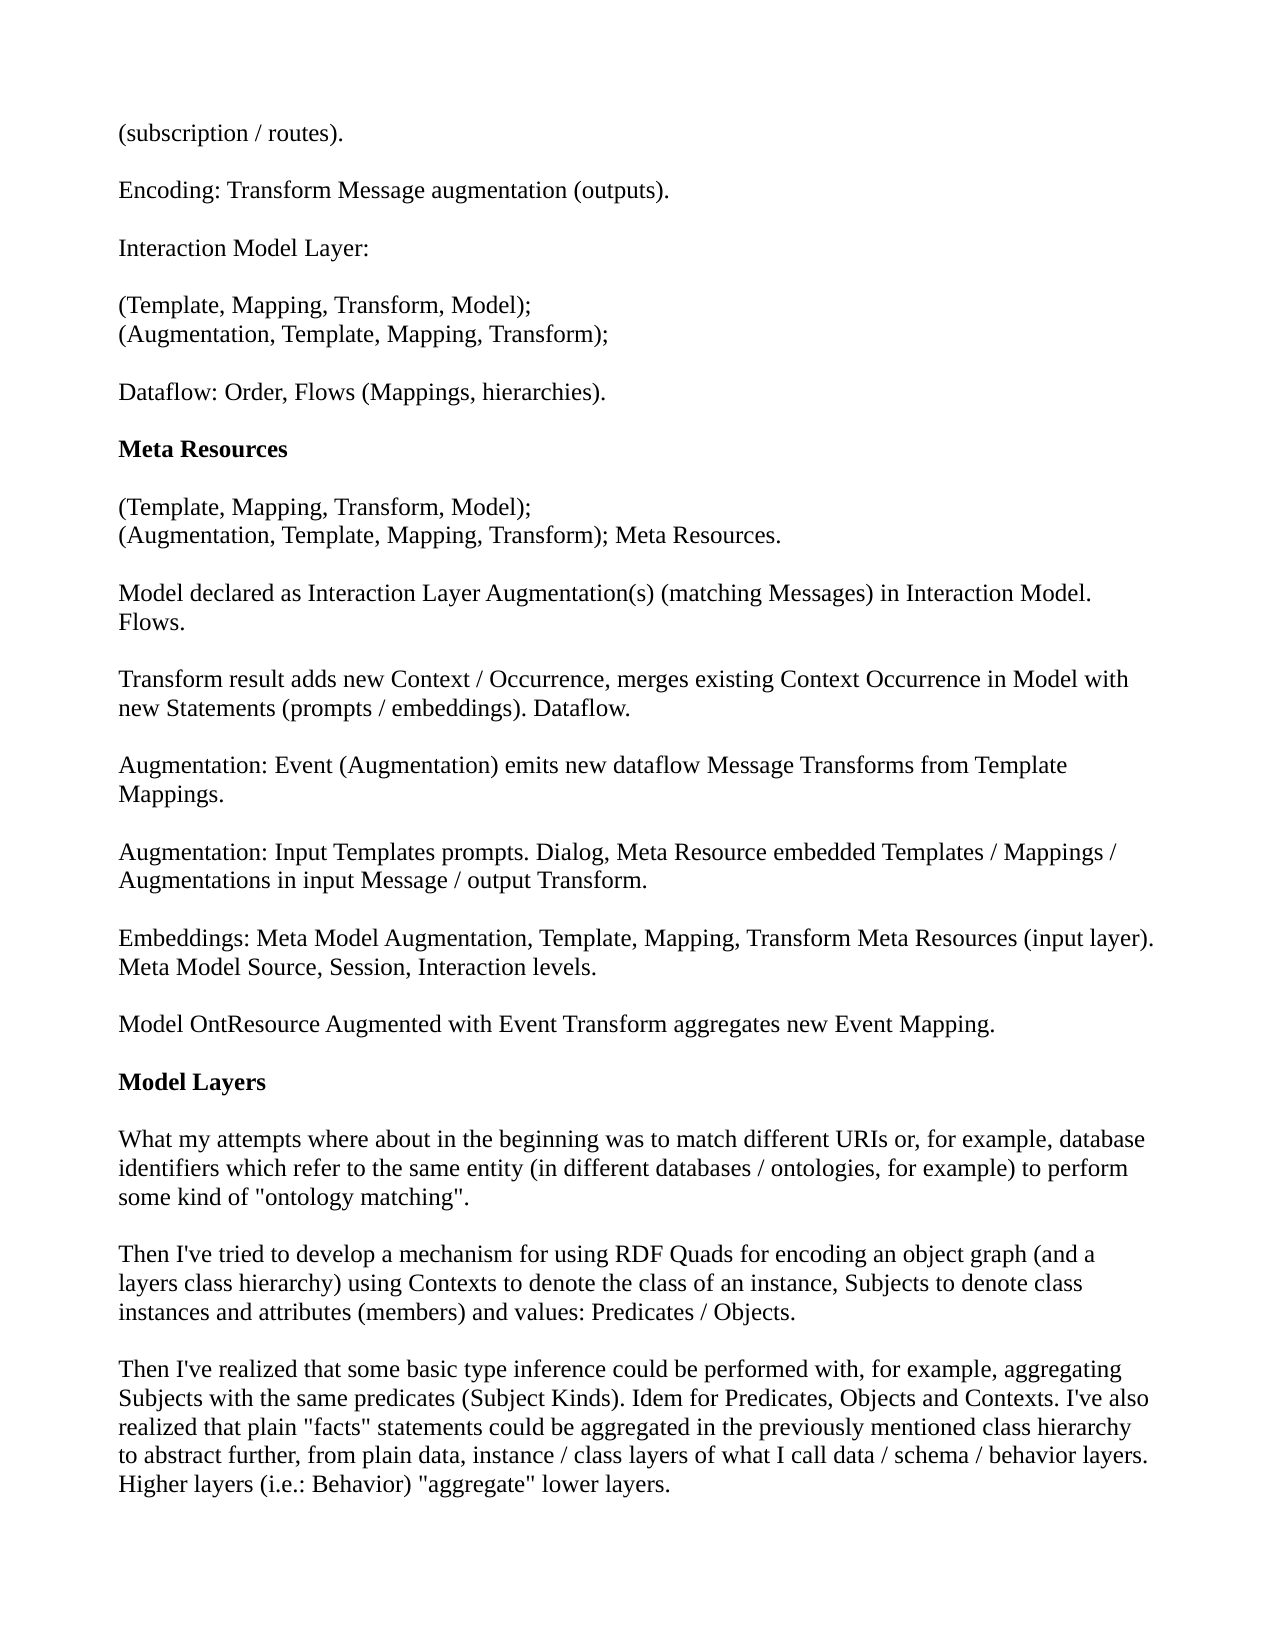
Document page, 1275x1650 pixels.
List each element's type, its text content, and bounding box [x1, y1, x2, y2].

text [118, 1498, 1157, 1527]
text Dataflow: Order, Flows (Mappings, hierarchies). [118, 377, 1157, 406]
text (Template, Mapping, Transform, Model); [118, 492, 1157, 521]
text Embeddings: Meta Model Augmentation, Template, Mapping, Transform Meta Resources (input layer). Meta Model Source, Session, Interaction levels. [118, 923, 1157, 981]
text (Augmentation, Template, Mapping, Transform); Meta Resources. [118, 521, 1157, 549]
text (Augmentation, Template, Mapping, Transform); [118, 319, 1157, 348]
text Model Layers [118, 1067, 1157, 1096]
text What my attempts where about in the beginning was to match different URIs or, for example, database identifiers which refer to the same entity (in different databases / ontologies, for example) to perform some kind of "ontology matching". Then I've tried to develop a mechanism for using RDF Quads for encoding an object graph (and a layers class hierarchy) using Contexts to denote the class of an instance, Subjects to denote class instances and attributes (members) and values: Predicates / Objects. [118, 1124, 1157, 1354]
text Augmentation: Input Templates prompts. Dialog, Meta Resource embedded Templates / Mappings / Augmentations in input Message / output Transform. [118, 837, 1157, 894]
text Transform result adds new Context / Occurrence, merges existing Context Occurrence in Model with new Statements (prompts / embeddings). Dataflow. [118, 664, 1157, 722]
text Then I've realized that some basic type inference could be performed with, for example, aggregating Subjects with the same predicates (Subject Kinds). Idem for Predicates, Objects and Contexts. I've also realized that plain "facts" statements could be aggregated in the previously mentioned class hierarchy to abstract further, from plain data, instance / class layers of what I call data / schema / behavior layers. Higher layers (i.e.: Behavior) "aggregate" lower layers. [118, 1354, 1157, 1498]
text Augmentation: Event (Augmentation) emits new dataflow Message Transforms from Template Mappings. [118, 751, 1157, 808]
text Model OntResource Augmented with Event Transform aggregates new Event Mapping. [118, 1009, 1157, 1038]
text Encoding: Transform Message augmentation (outputs). [118, 176, 1157, 204]
text (Template, Mapping, Transform, Model); [118, 291, 1157, 319]
text Model declared as Interaction Layer Augmentation(s) (matching Messages) in Interaction Model. Flows. [118, 578, 1157, 636]
text Meta Resources [118, 434, 1157, 463]
text Interaction Model Layer: [118, 233, 1157, 262]
text (subscription / routes). [118, 118, 1157, 147]
